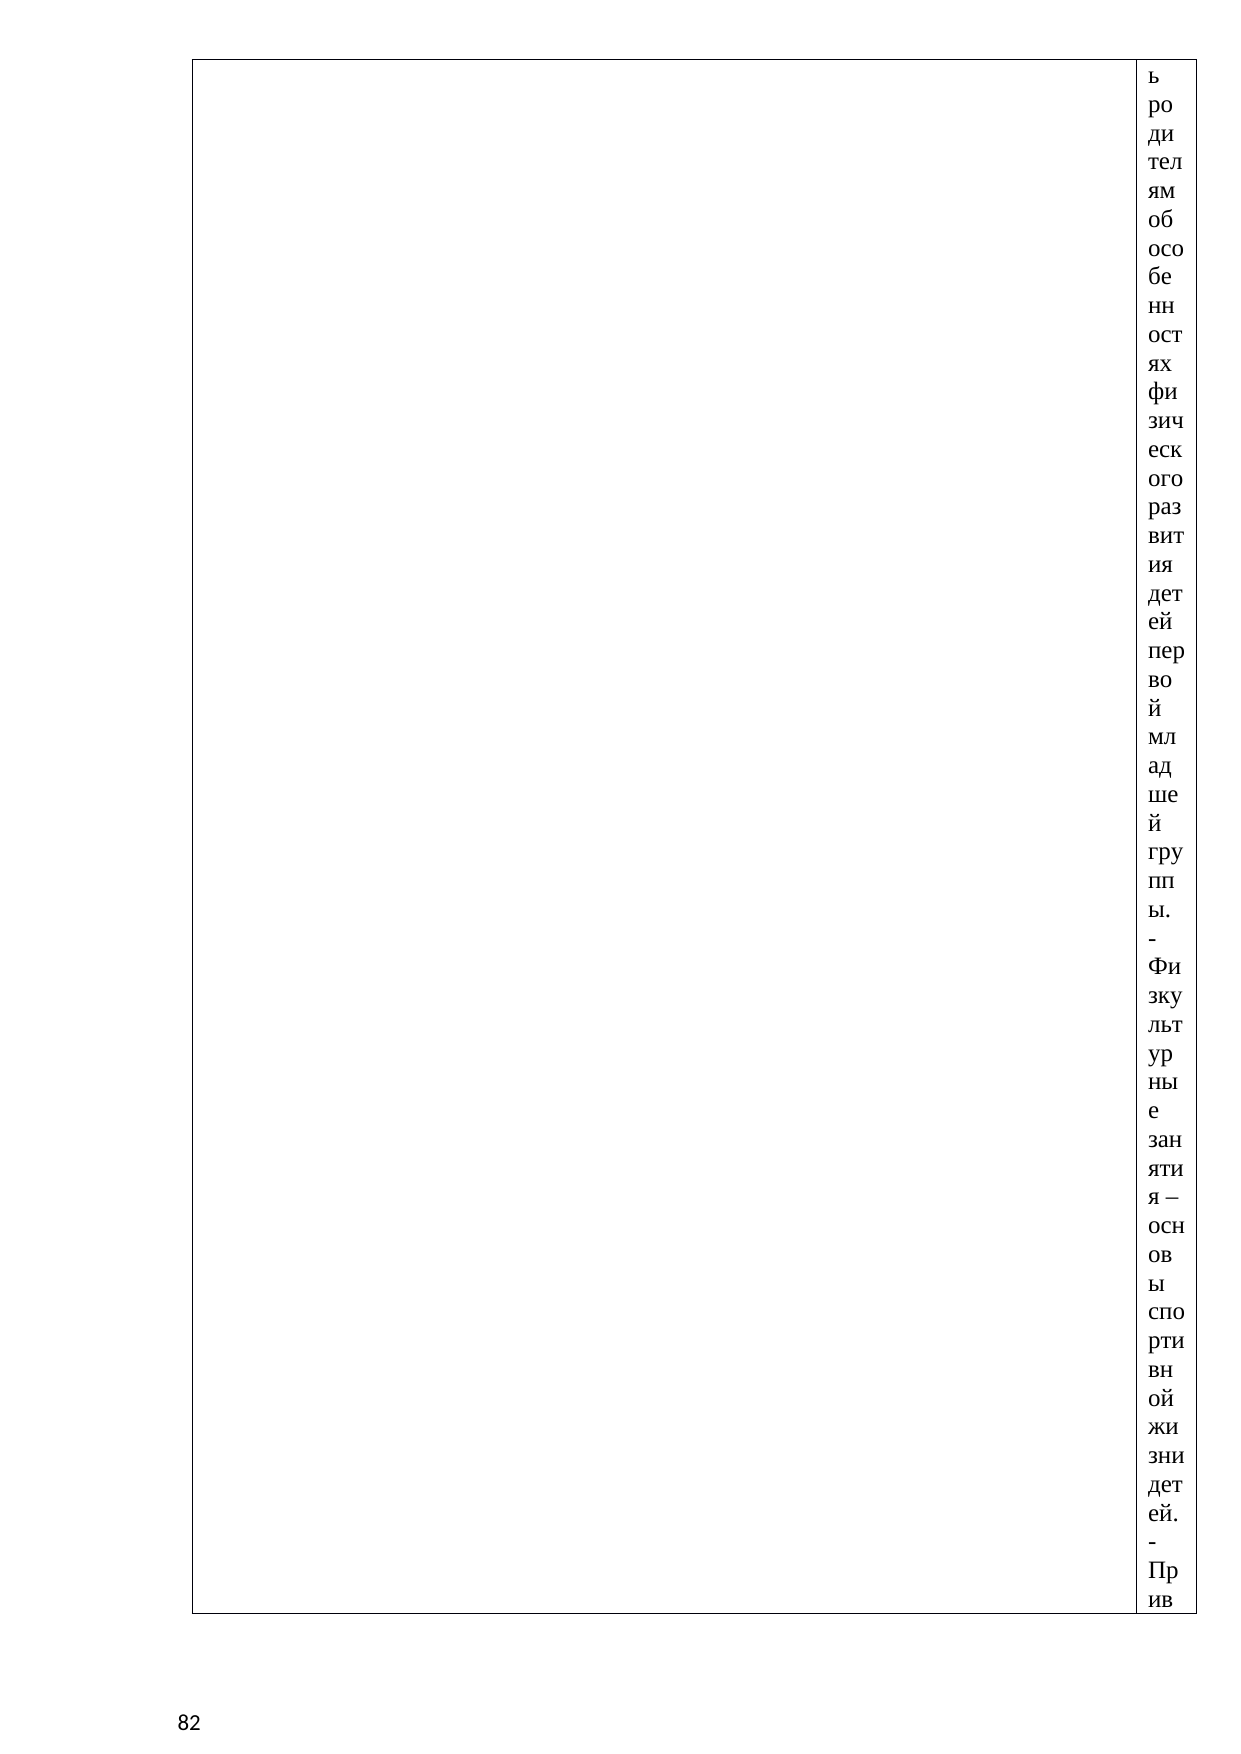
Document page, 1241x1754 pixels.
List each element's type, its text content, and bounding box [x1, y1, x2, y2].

table_cell ь родителям об особенностях физического развития детей первой младшей группы. -Физкультурные занятия – основы спортивной жизни детей. -Прив [1137, 60, 1196, 1613]
table_cell [193, 60, 1136, 1613]
